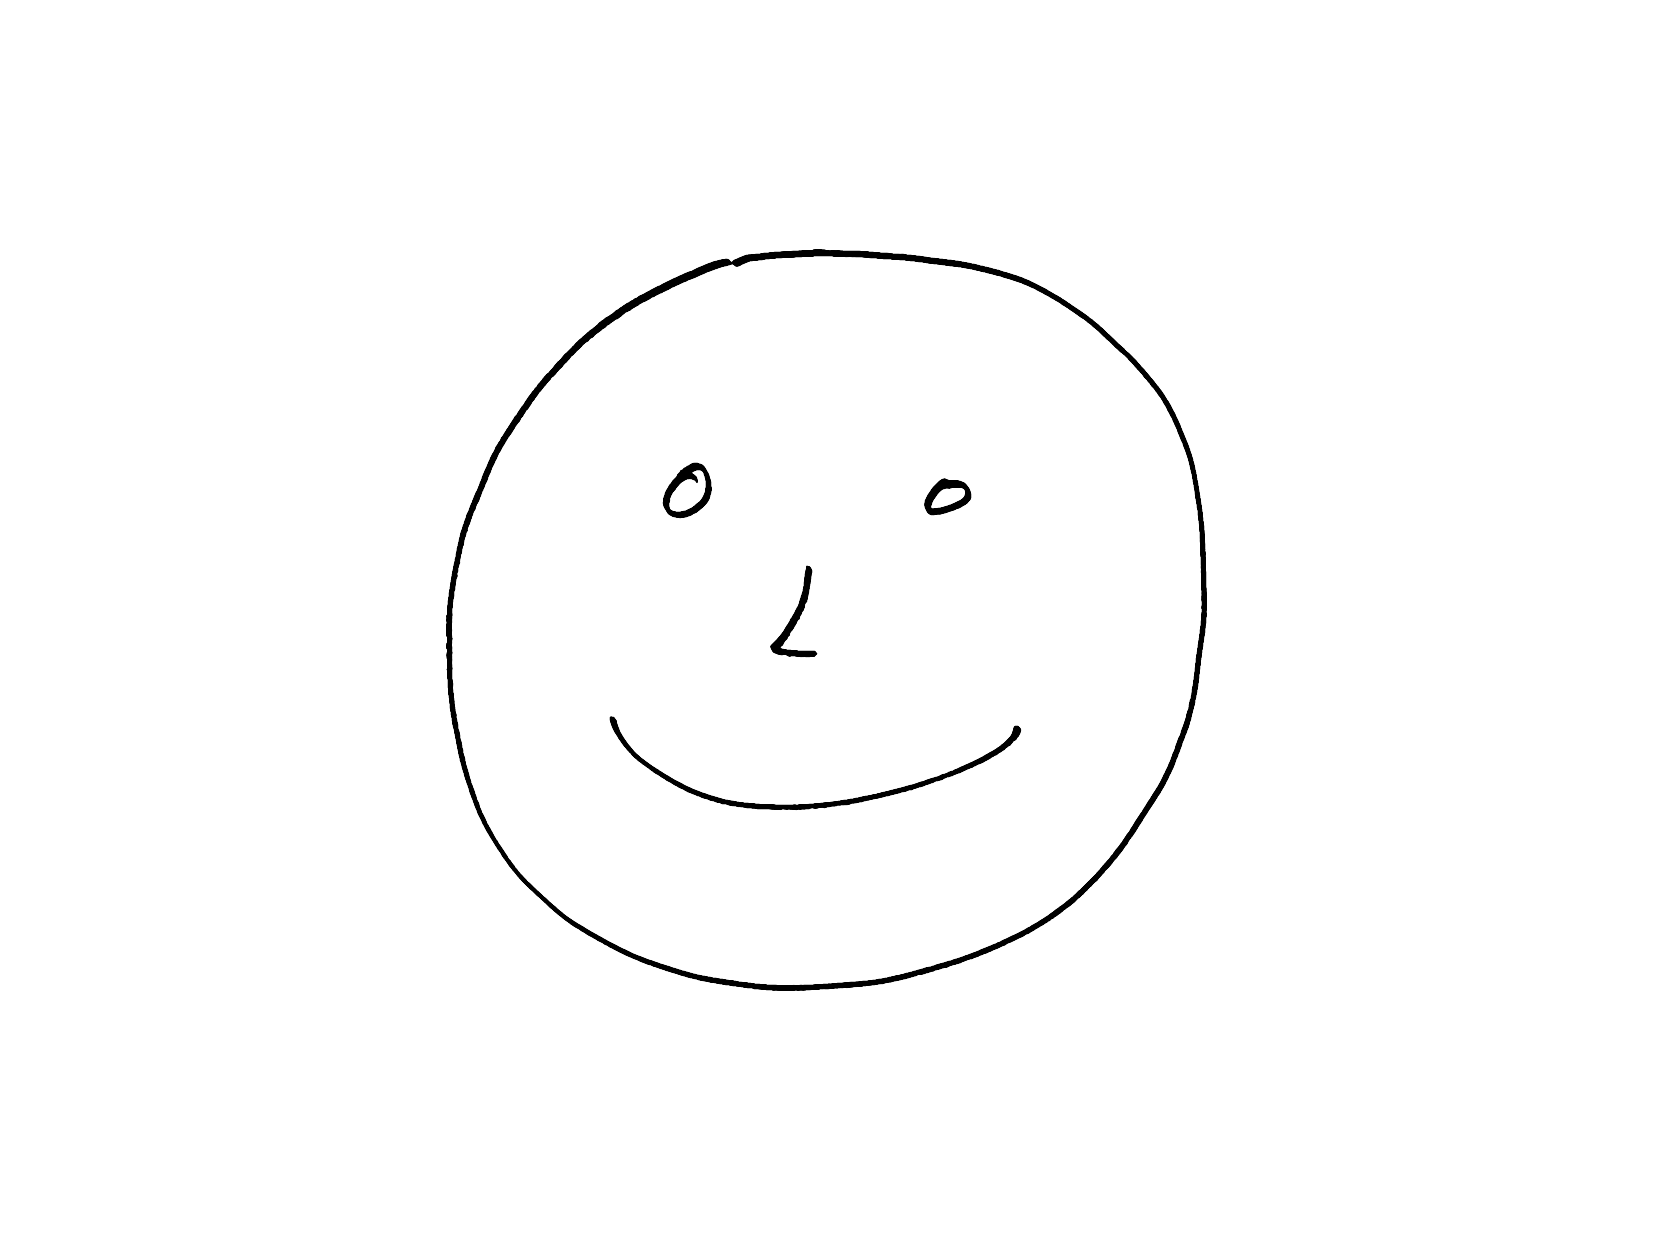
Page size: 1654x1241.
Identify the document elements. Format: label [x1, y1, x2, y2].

picture [446, 249, 1207, 991]
